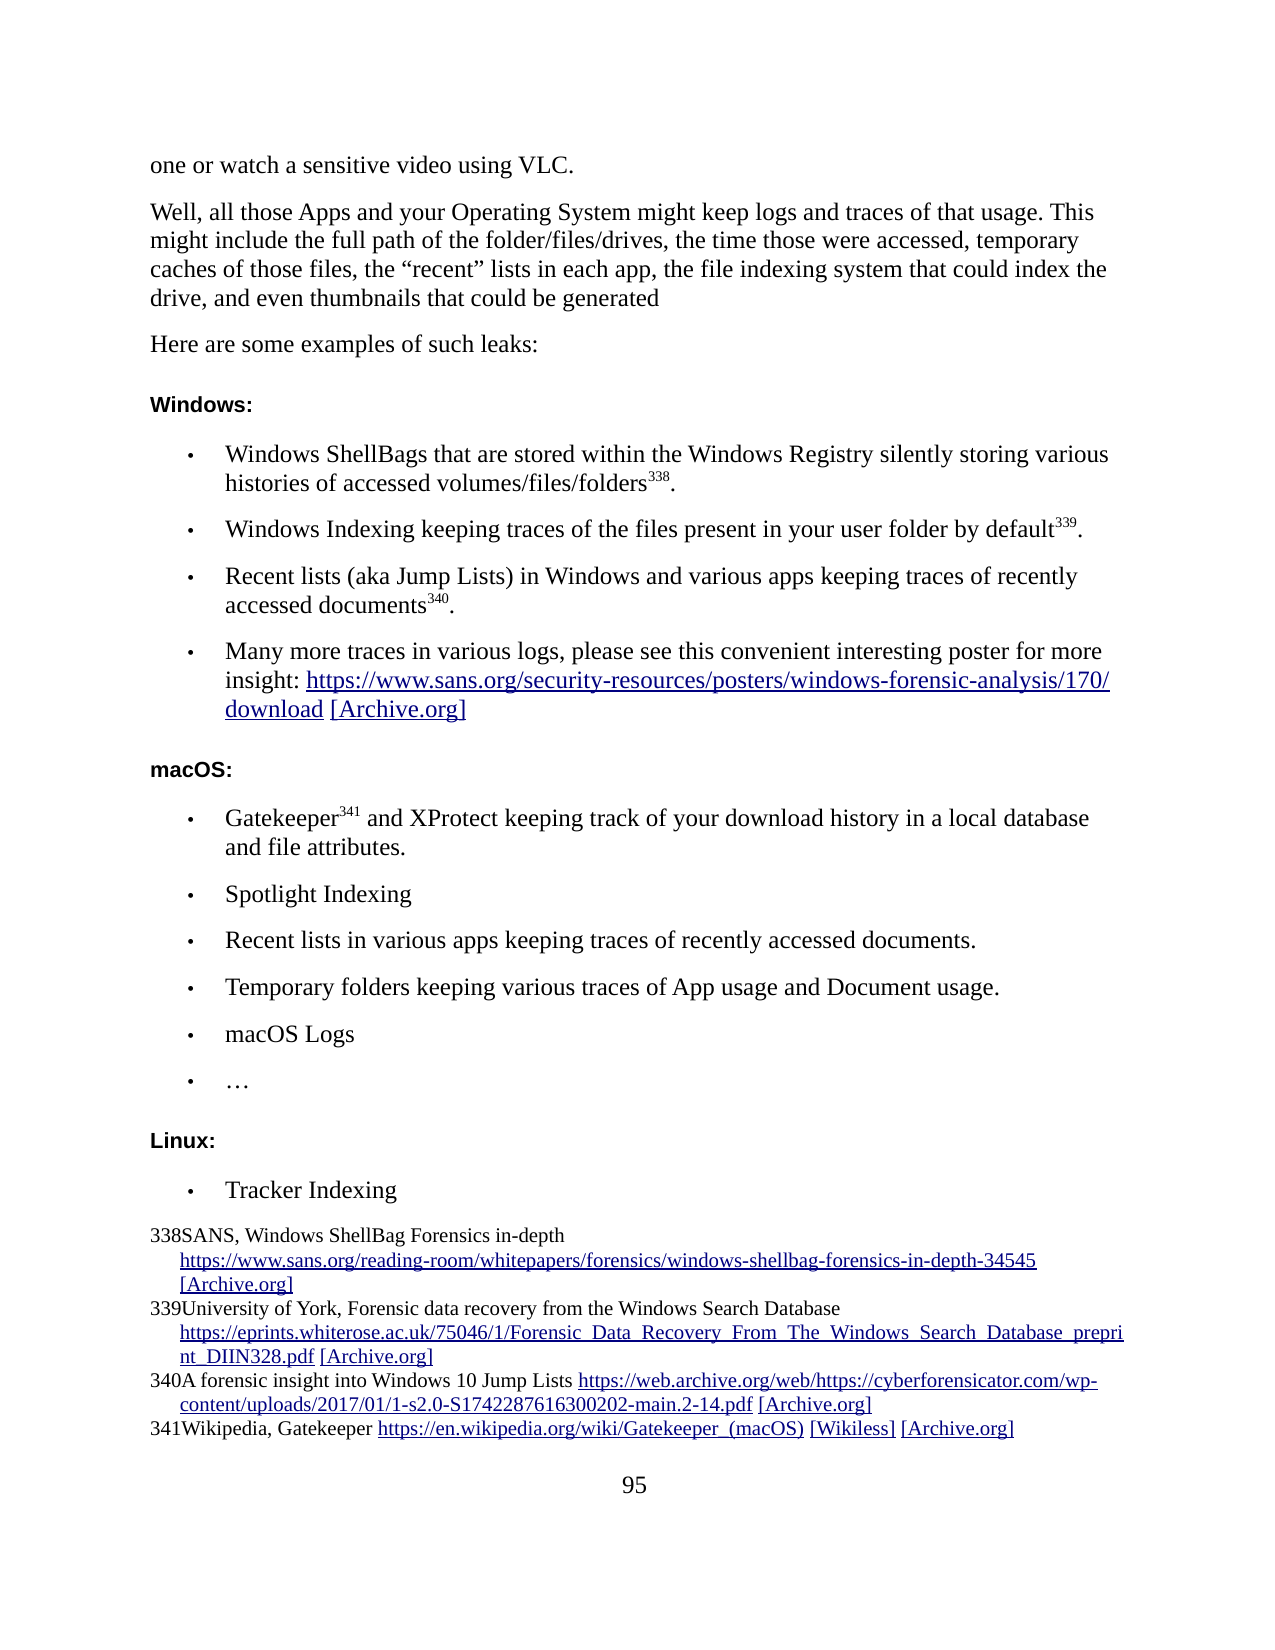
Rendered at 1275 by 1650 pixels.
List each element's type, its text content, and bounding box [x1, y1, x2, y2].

text one or watch a sensitive video using VLC. [150, 150, 1125, 179]
list Windows ShellBags that are stored within the Windows Registry silently storing various histories of accessed volumes/files/folders. [187, 439, 1125, 496]
text Well, all those Apps and your Operating System might keep logs and traces of that usage. This might include the full path of the folder/files/drives, the time those were accessed, temporary caches of those files, the “recent” lists in each app, the file indexing system that could index the drive, and even thumbnails that could be generated [150, 197, 1125, 312]
list Gatekeeper and XProtect keeping track of your download history in a local database and file attributes. [187, 803, 1125, 861]
list Spotlight Indexing [187, 879, 1125, 907]
subtitle Windows: [150, 392, 1125, 417]
list macOS Logs [187, 1019, 1125, 1047]
list Tracker Indexing [187, 1175, 1125, 1203]
list A forensic insight into Windows 10 Jump Lists https://web.archive.org/web/https://cyberforensicator.com/wp-content/uploads/2017/01/1-s2.0-S1742287616300202-main.2-14.pdf [Archive.org] [150, 1368, 1125, 1416]
list Windows Indexing keeping traces of the files present in your user folder by default. [187, 514, 1125, 543]
list Wikipedia, Gatekeeper https://en.wikipedia.org/wiki/Gatekeeper_(macOS) [Wikiless] [Archive.org] [150, 1416, 1125, 1440]
subtitle macOS: [150, 757, 1125, 782]
list Recent lists (aka Jump Lists) in Windows and various apps keeping traces of recently accessed documents. [187, 561, 1125, 618]
list Many more traces in various logs, please see this convenient interesting poster for more insight: https://www.sans.org/security-resources/posters/windows-forensic-analysis/170/download [Archive.org] [187, 636, 1125, 723]
list Recent lists in various apps keeping traces of recently accessed documents. [187, 925, 1125, 954]
text Here are some examples of such leaks: [150, 329, 1125, 358]
list … [187, 1065, 1125, 1094]
list SANS, Windows ShellBag Forensics in-depth https://www.sans.org/reading-room/whitepapers/forensics/windows-shellbag-forensics-in-depth-34545 [Archive.org] [150, 1223, 1125, 1296]
list Temporary folders keeping various traces of App usage and Document usage. [187, 972, 1125, 1001]
subtitle Linux: [150, 1128, 1125, 1153]
list University of York, Forensic data recovery from the Windows Search Database https://eprints.whiterose.ac.uk/75046/1/Forensic_Data_Recovery_From_The_Windows_Search_Database_preprint_DIIN328.pdf [Archive.org] [150, 1296, 1125, 1368]
